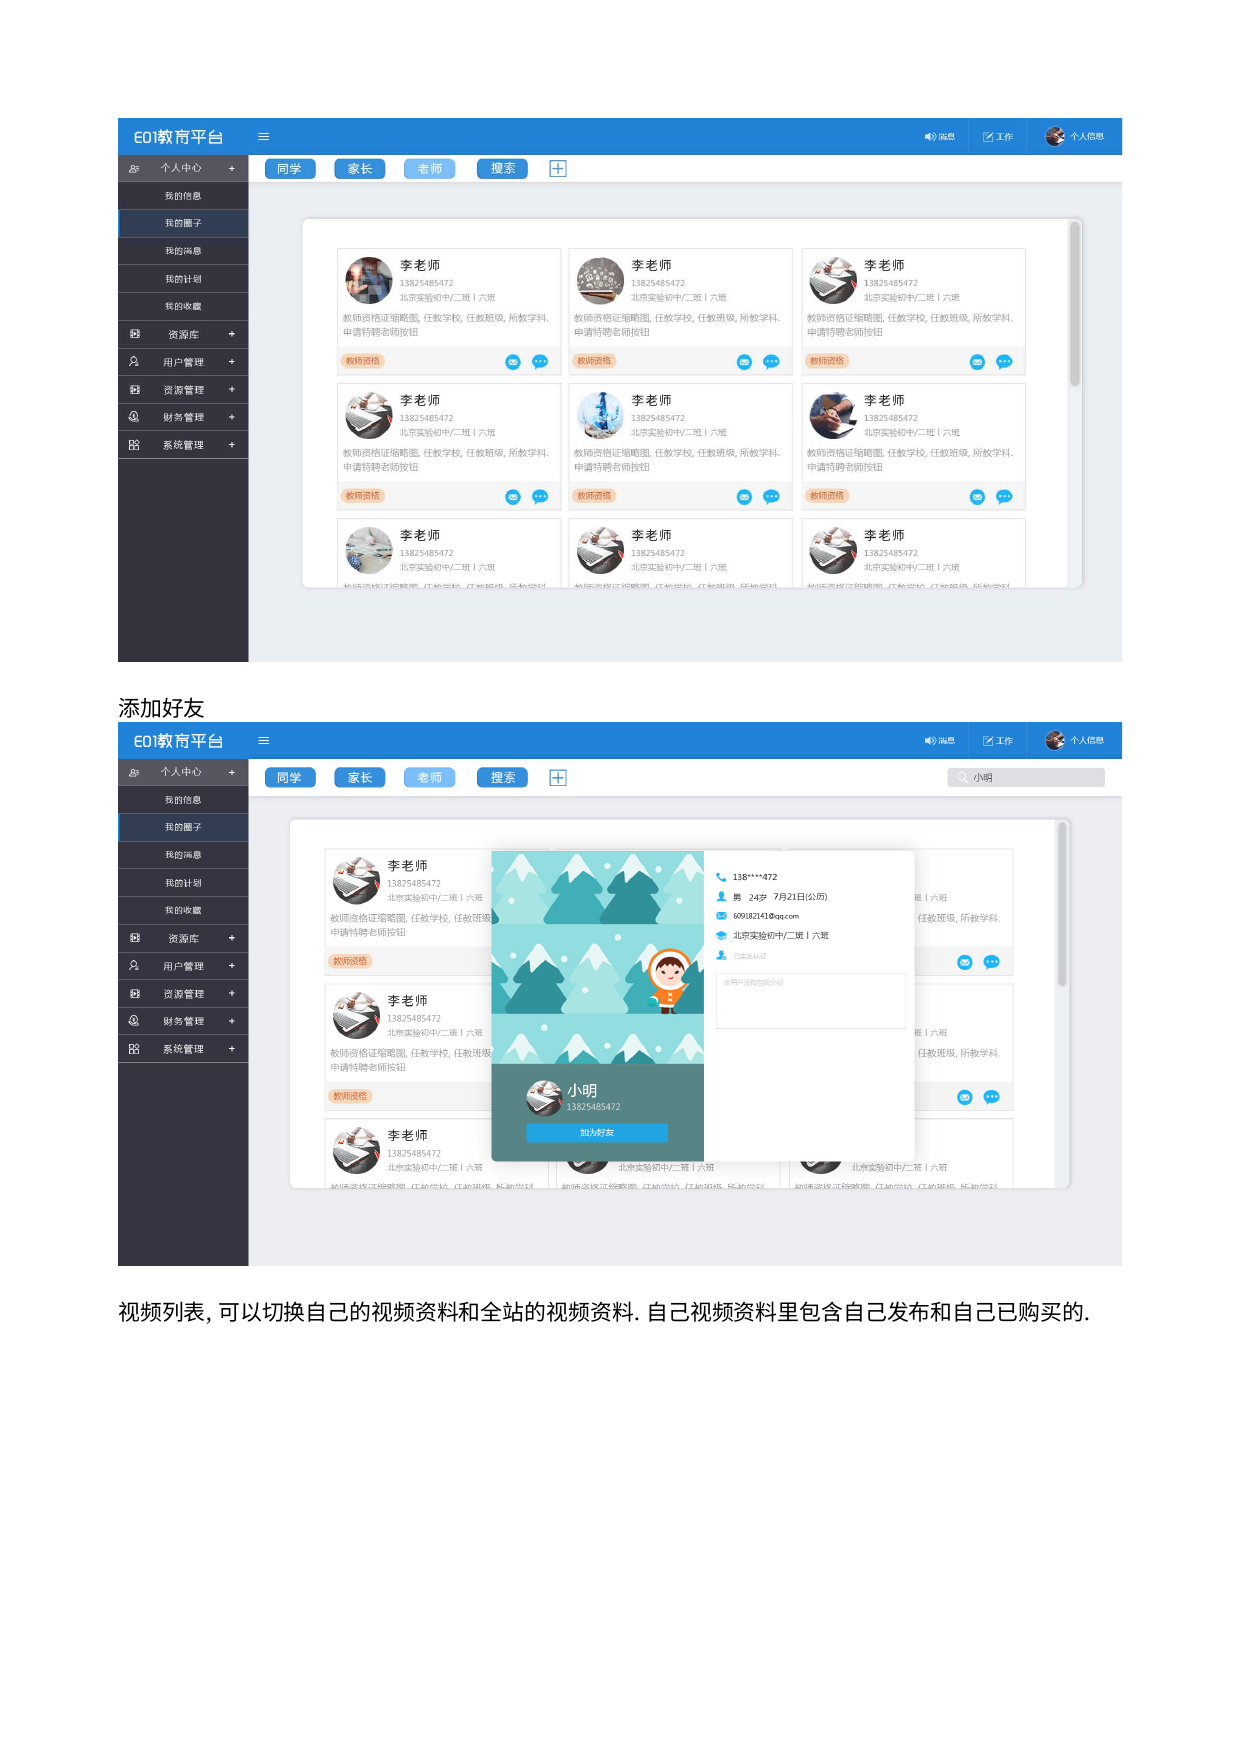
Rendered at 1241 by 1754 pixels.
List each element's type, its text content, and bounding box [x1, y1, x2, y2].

picture [118, 722, 1123, 1266]
picture [118, 118, 1123, 662]
text 添加好友 [118, 691, 1122, 722]
text 视频列表, 可以切换自己的视频资料和全站的视频资料. 自己视频资料里包含自己发布和自己已购买的. [118, 1295, 1122, 1326]
